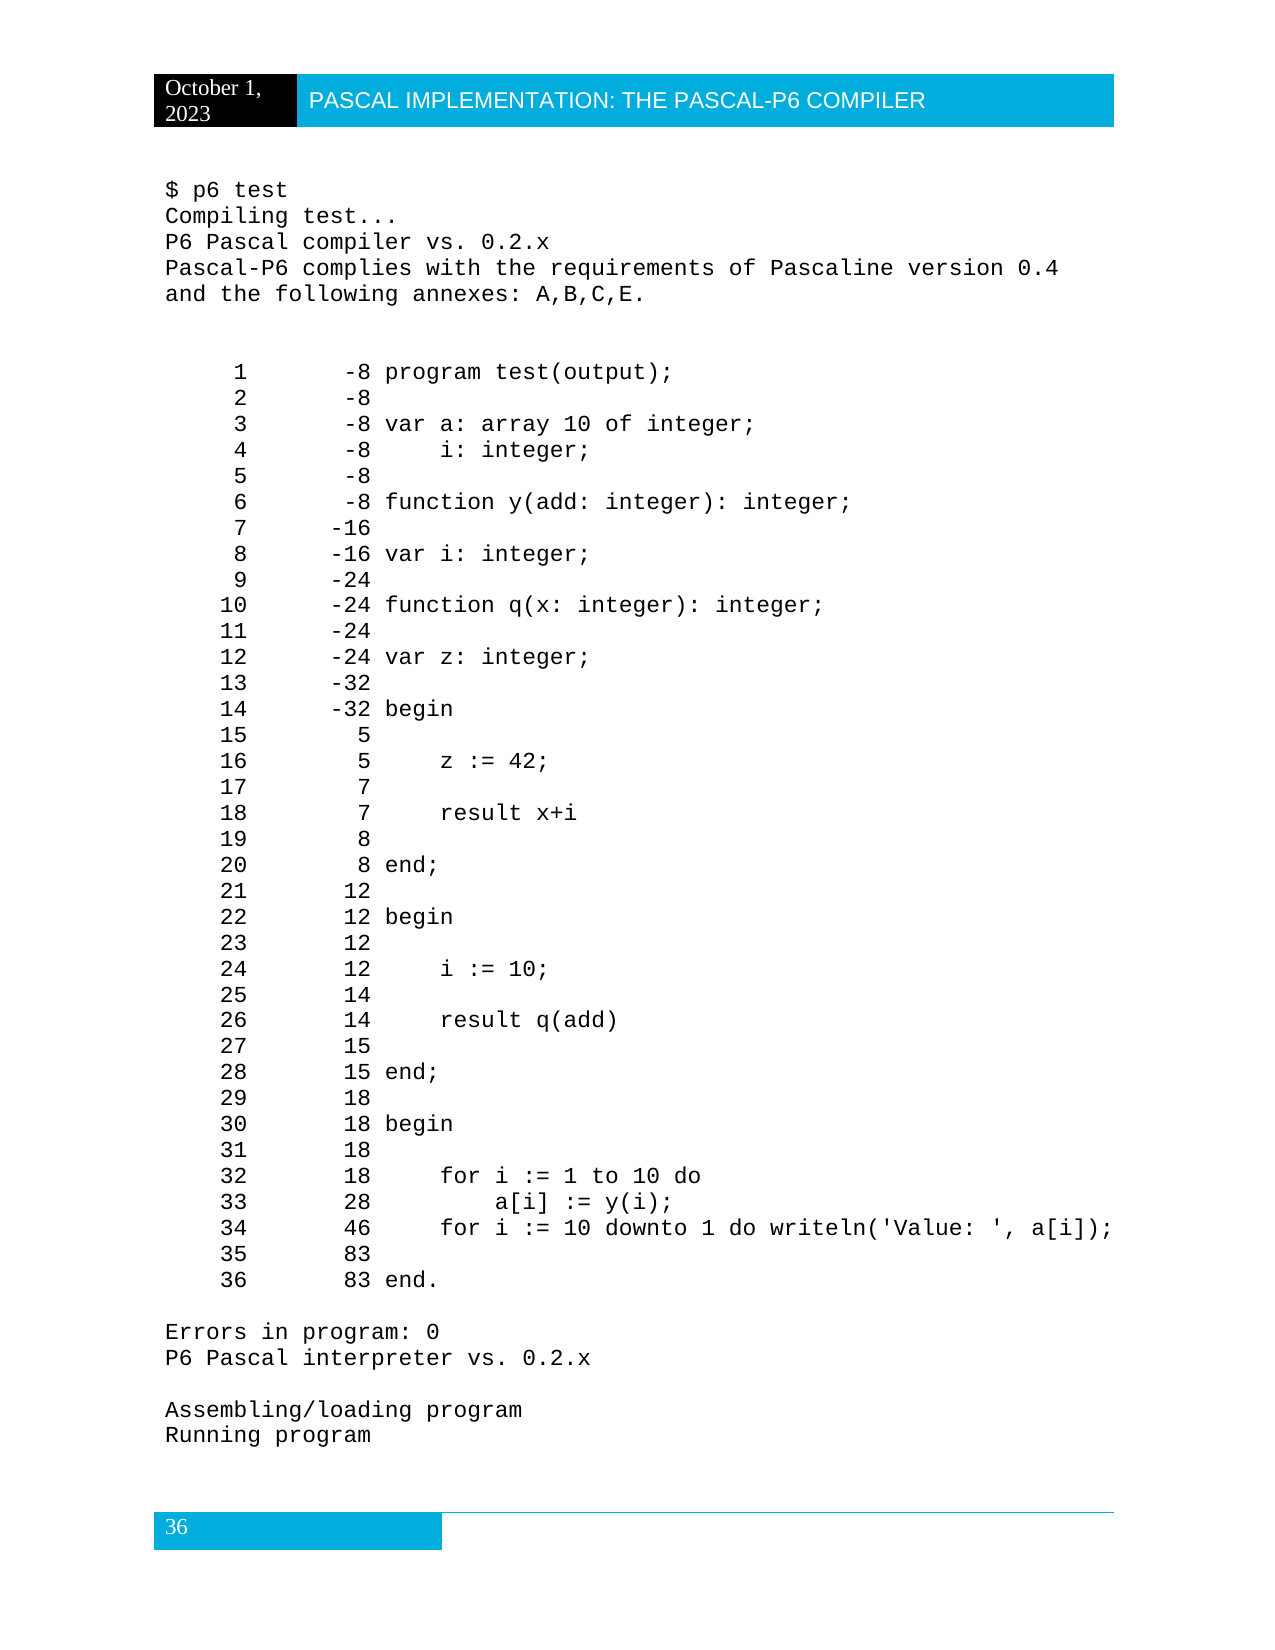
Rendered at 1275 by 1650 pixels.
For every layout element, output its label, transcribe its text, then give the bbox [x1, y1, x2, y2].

text P6 Pascal interpreter vs. 0.2.x [165, 1346, 1125, 1372]
text $ p6 test [165, 179, 1125, 205]
text 34 46 for i := 10 downto 1 do writeln('Value: ', a[i]); [165, 1216, 1125, 1242]
text 35 83 [165, 1242, 1125, 1268]
text 24 12 i := 10; [165, 957, 1125, 983]
text 33 28 a[i] := y(i); [165, 1190, 1125, 1216]
text Assembling/loading program [165, 1398, 1125, 1424]
text 9 -24 [165, 568, 1125, 594]
text 21 12 [165, 879, 1125, 905]
text 10 -24 function q(x: integer): integer; [165, 594, 1125, 620]
text 11 -24 [165, 620, 1125, 646]
text 31 18 [165, 1138, 1125, 1164]
text 36 83 end. [165, 1268, 1125, 1294]
text 7 -16 [165, 516, 1125, 542]
text 8 -16 var i: integer; [165, 542, 1125, 568]
text 32 18 for i := 1 to 10 do [165, 1164, 1125, 1190]
text P6 Pascal compiler vs. 0.2.x [165, 231, 1125, 257]
text 30 18 begin [165, 1113, 1125, 1138]
text 4 -8 i: integer; [165, 438, 1125, 464]
text 22 12 begin [165, 905, 1125, 931]
text 6 -8 function y(add: integer): integer; [165, 490, 1125, 516]
text 27 15 [165, 1035, 1125, 1061]
text 20 8 end; [165, 853, 1125, 879]
text 17 7 [165, 775, 1125, 801]
text Errors in program: 0 [165, 1320, 1125, 1346]
text 12 -24 var z: integer; [165, 646, 1125, 672]
text 28 15 end; [165, 1061, 1125, 1087]
text 29 18 [165, 1087, 1125, 1113]
text and the following annexes: A,B,C,E. [165, 283, 1125, 308]
text 25 14 [165, 983, 1125, 1009]
text Pascal-P6 complies with the requirements of Pascaline version 0.4 [165, 257, 1125, 283]
text 2 -8 [165, 386, 1125, 412]
text 3 -8 var a: array 10 of integer; [165, 412, 1125, 438]
text 15 5 [165, 723, 1125, 749]
text 19 8 [165, 827, 1125, 853]
text 1 -8 program test(output); [165, 360, 1125, 386]
text 14 -32 begin [165, 698, 1125, 723]
text 5 -8 [165, 464, 1125, 490]
text Compiling test... [165, 205, 1125, 231]
text 23 12 [165, 931, 1125, 957]
text 16 5 z := 42; [165, 749, 1125, 775]
text 13 -32 [165, 672, 1125, 698]
text Running program [165, 1424, 1125, 1450]
text 18 7 result x+i [165, 801, 1125, 827]
text 26 14 result q(add) [165, 1009, 1125, 1035]
